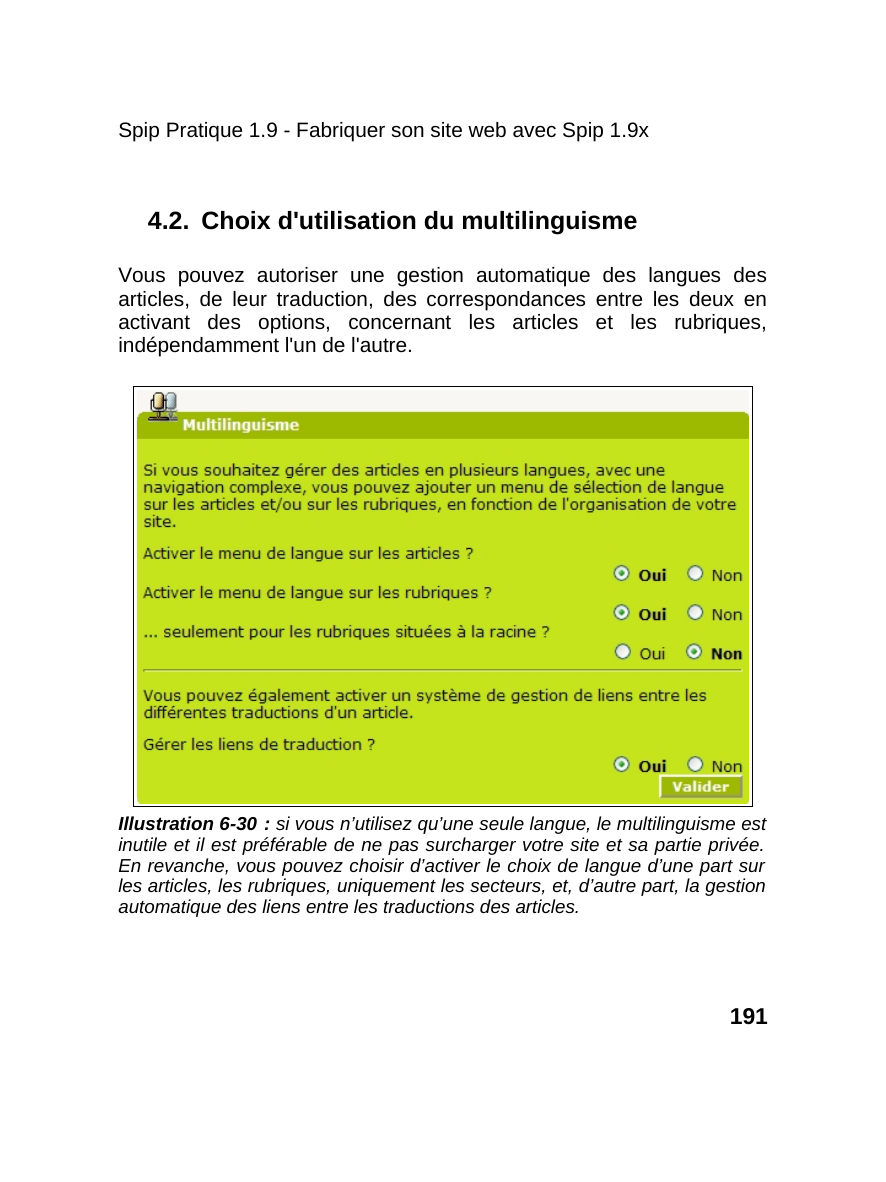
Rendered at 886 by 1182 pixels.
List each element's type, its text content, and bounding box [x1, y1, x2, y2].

text [134, 387, 752, 806]
list Choix d'utilisation du multilinguisme [148, 207, 768, 234]
picture [136, 390, 749, 804]
text Illustration 6-30 : si vous n’utilisez qu’une seule langue, le multilinguisme est inutile et il est préférable de ne pas surcharger votre site et sa partie privée. En revanche, vous pouvez choisir d’activer le choix de langue d’une part sur les articles, les rubriques, uniquement les secteurs, et, d’autre part, la gestion automatique des liens entre les traductions des articles. [118, 395, 768, 918]
text Vous pouvez autoriser une gestion automatique des langues des articles, de leur traduction, des correspondances entre les deux en activant des options, concernant les articles et les rubriques, indépendamment l'un de l'autre. [118, 264, 768, 357]
